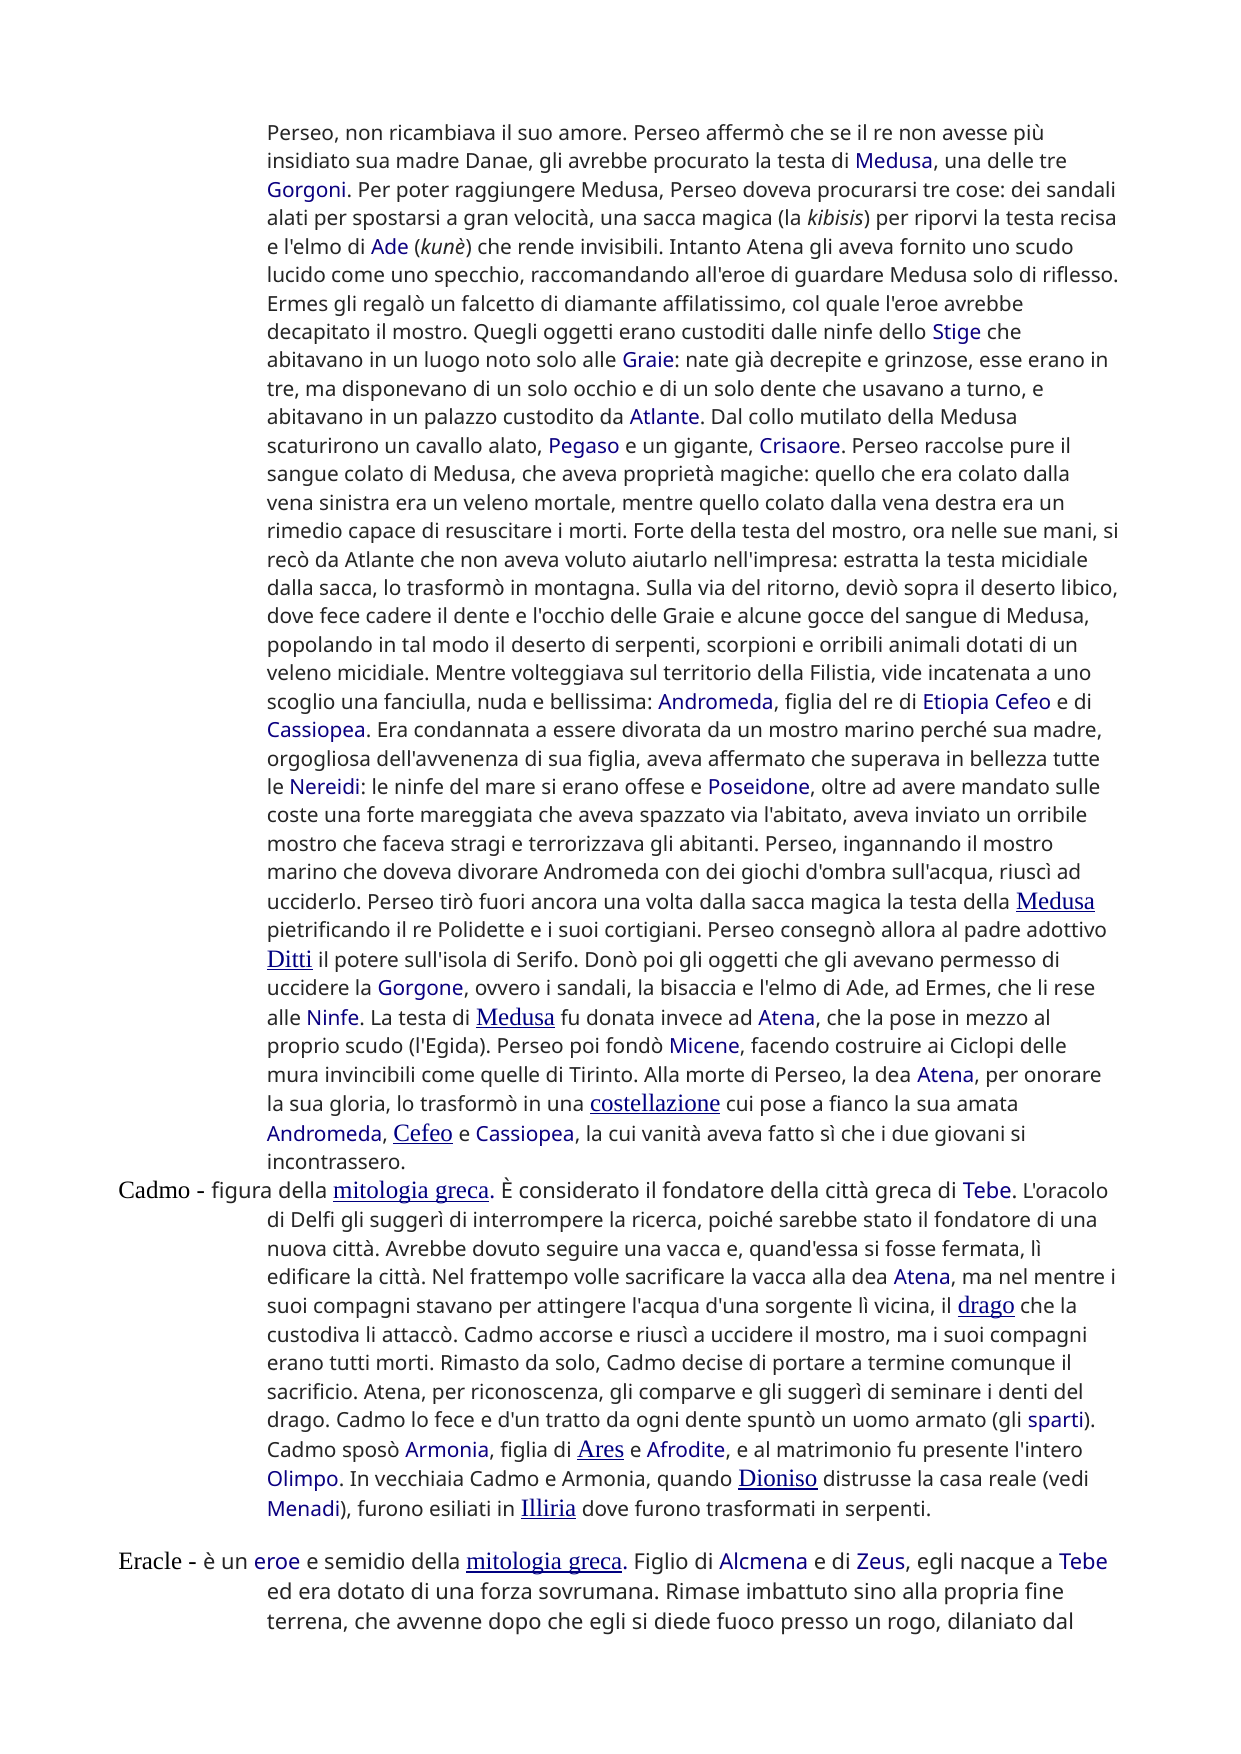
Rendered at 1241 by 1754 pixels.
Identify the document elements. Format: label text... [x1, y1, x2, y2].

text Perseo, non ricambiava il suo amore. Perseo affermò che se il re non avesse più insidiato sua madre Danae, gli avrebbe procurato la testa di Medusa, una delle tre Gorgoni. Per poter raggiungere Medusa, Perseo doveva procurarsi tre cose: dei sandali alati per spostarsi a gran velocità, una sacca magica (la kibisis) per riporvi la testa recisa e l'elmo di Ade (kunè) che rende invisibili. Intanto Atena gli aveva fornito uno scudo lucido come uno specchio, raccomandando all'eroe di guardare Medusa solo di riflesso. Ermes gli regalò un falcetto di diamante affilatissimo, col quale l'eroe avrebbe decapitato il mostro. Quegli oggetti erano custoditi dalle ninfe dello Stige che abitavano in un luogo noto solo alle Graie: nate già decrepite e grinzose, esse erano in tre, ma disponevano di un solo occhio e di un solo dente che usavano a turno, e abitavano in un palazzo custodito da Atlante. Dal collo mutilato della Medusa scaturirono un cavallo alato, Pegaso e un gigante, Crisaore. Perseo raccolse pure il sangue colato di Medusa, che aveva proprietà magiche: quello che era colato dalla vena sinistra era un veleno mortale, mentre quello colato dalla vena destra era un rimedio capace di resuscitare i morti. Forte della testa del mostro, ora nelle sue mani, si recò da Atlante che non aveva voluto aiutarlo nell'impresa: estratta la testa micidiale dalla sacca, lo trasformò in montagna. Sulla via del ritorno, deviò sopra il deserto libico, dove fece cadere il dente e l'occhio delle Graie e alcune gocce del sangue di Medusa, popolando in tal modo il deserto di serpenti, scorpioni e orribili animali dotati di un veleno micidiale. Mentre volteggiava sul territorio della Filistia, vide incatenata a uno scoglio una fanciulla, nuda e bellissima: Andromeda, figlia del re di Etiopia Cefeo e di Cassiopea. Era condannata a essere divorata da un mostro marino perché sua madre, orgogliosa dell'avvenenza di sua figlia, aveva affermato che superava in bellezza tutte le Nereidi: le ninfe del mare si erano offese e Poseidone, oltre ad avere mandato sulle coste una forte mareggiata che aveva spazzato via l'abitato, aveva inviato un orribile mostro che faceva stragi e terrorizzava gli abitanti. Perseo, ingannando il mostro marino che doveva divorare Andromeda con dei giochi d'ombra sull'acqua, riuscì ad ucciderlo. Perseo tirò fuori ancora una volta dalla sacca magica la testa della Medusa pietrificando il re Polidette e i suoi cortigiani. Perseo consegnò allora al padre adottivo Ditti il potere sull'isola di Serifo. Donò poi gli oggetti che gli avevano permesso di uccidere la Gorgone, ovvero i sandali, la bisaccia e l'elmo di Ade, ad Ermes, che li rese alle Ninfe. La testa di Medusa fu donata invece ad Atena, che la pose in mezzo al proprio scudo (l'Egida). Perseo poi fondò Micene, facendo costruire ai Ciclopi delle mura invincibili come quelle di Tirinto. Alla morte di Perseo, la dea Atena, per onorare la sua gloria, lo trasformò in una costellazione cui pose a fianco la sua amata Andromeda, Cefeo e Cassiopea, la cui vanità aveva fatto sì che i due giovani si incontrassero. [118, 118, 1122, 1176]
text Eracle - è un eroe e semidio della mitologia greca. Figlio di Alcmena e di Zeus, egli nacque a Tebe ed era dotato di una forza sovrumana. Rimase imbattuto sino alla propria fine terrena, che avvenne dopo che egli si diede fuoco presso un rogo, dilaniato dal [118, 1546, 1122, 1636]
text Cadmo - figura della mitologia greca. È considerato il fondatore della città greca di Tebe. L'oracolo di Delfi gli suggerì di interrompere la ricerca, poiché sarebbe stato il fondatore di una nuova città. Avrebbe dovuto seguire una vacca e, quand'essa si fosse fermata, lì edificare la città. Nel frattempo volle sacrificare la vacca alla dea Atena, ma nel mentre i suoi compagni stavano per attingere l'acqua d'una sorgente lì vicina, il drago che la custodiva li attaccò. Cadmo accorse e riuscì a uccidere il mostro, ma i suoi compagni erano tutti morti. Rimasto da solo, Cadmo decise di portare a termine comunque il sacrificio. Atena, per riconoscenza, gli comparve e gli suggerì di seminare i denti del drago. Cadmo lo fece e d'un tratto da ogni dente spuntò un uomo armato (gli sparti). Cadmo sposò Armonia, figlia di Ares e Afrodite, e al matrimonio fu presente l'intero Olimpo. In vecchiaia Cadmo e Armonia, quando Dioniso distrusse la casa reale (vedi Menadi), furono esiliati in Illiria dove furono trasformati in serpenti. [118, 1176, 1122, 1522]
